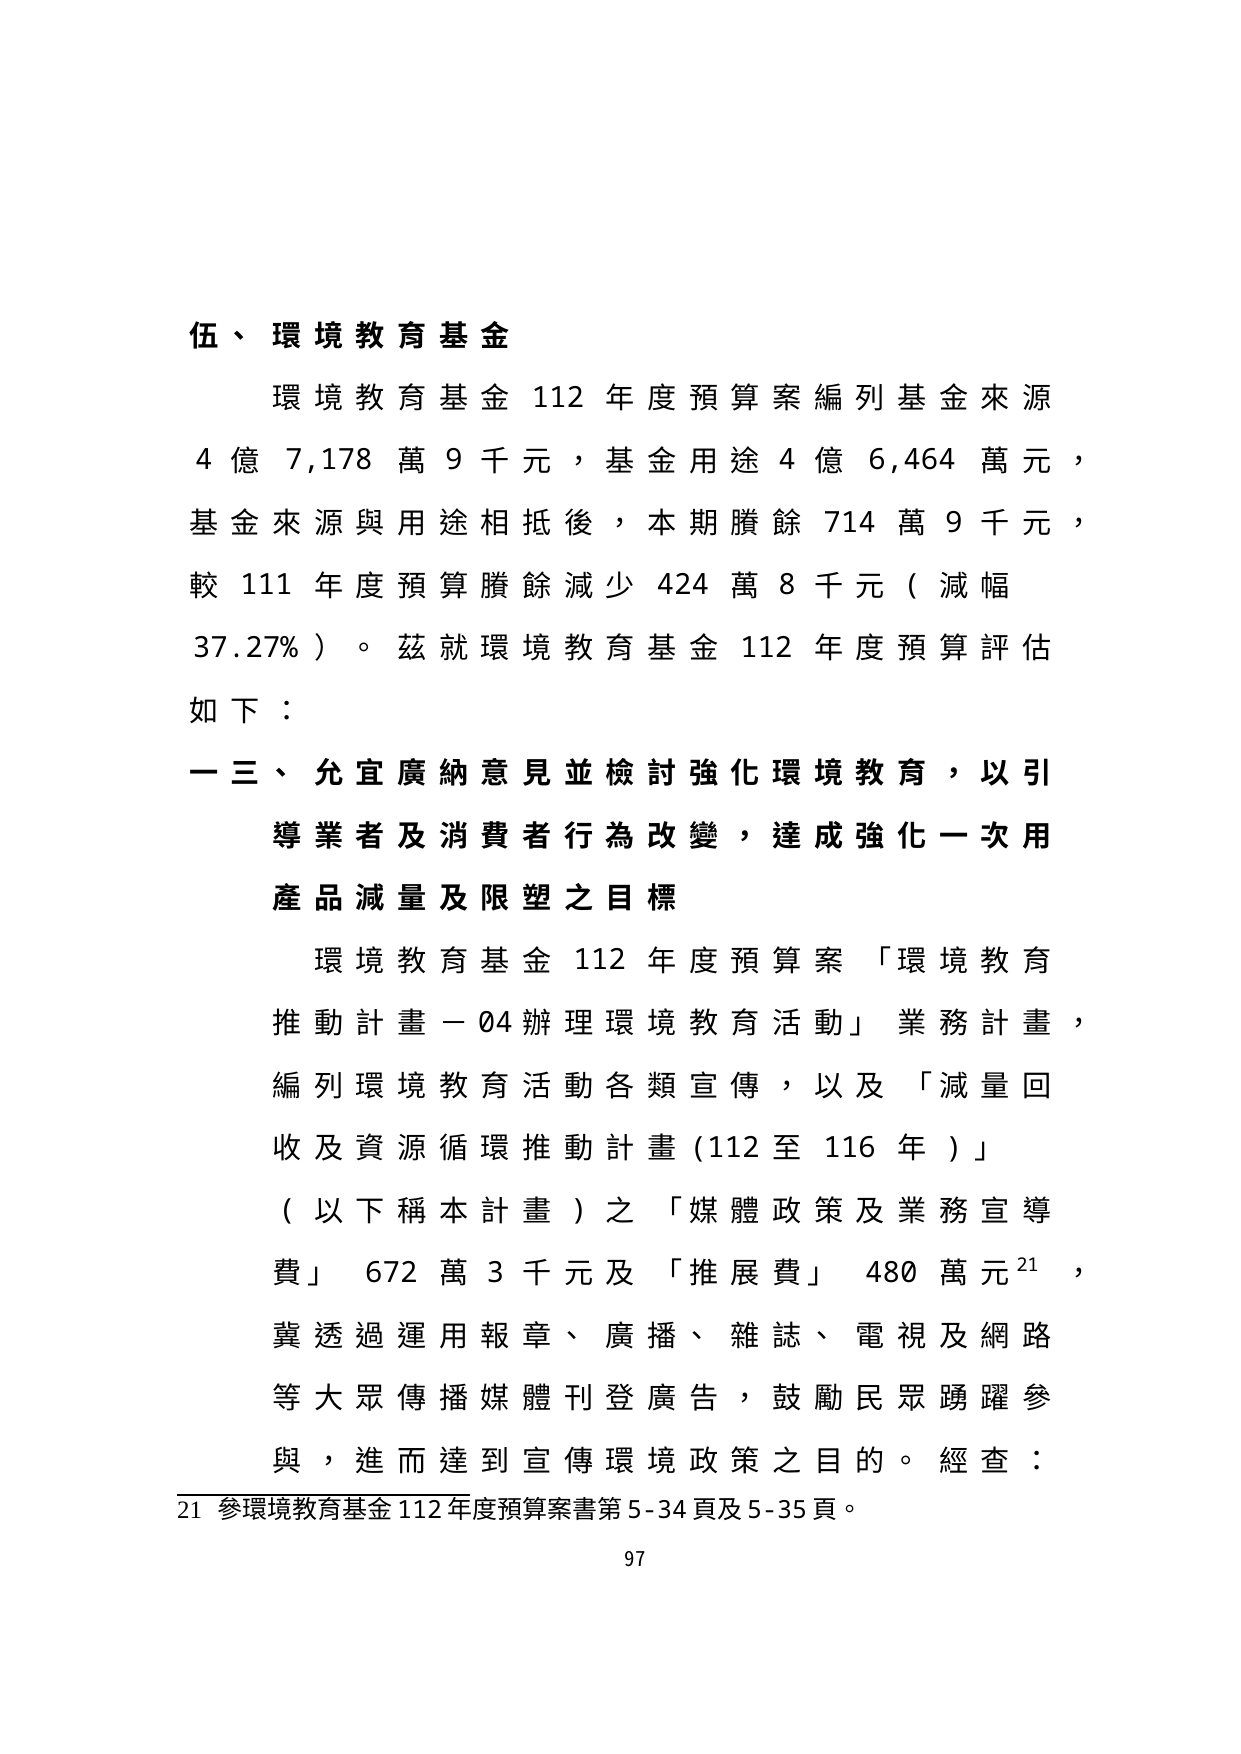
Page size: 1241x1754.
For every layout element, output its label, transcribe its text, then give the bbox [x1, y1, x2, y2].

text 環境教育基金112年度預算案「環境教育推動計畫－04辦理環境教育活動」業務計畫，編列環境教育活動各類宣傳，以及「減量回收及資源循環推動計畫(112至116年)」(以下稱本計畫)之「媒體政策及業務宣導費」672萬3千元及「推展費」480萬元，冀透過運用報章、廣播、雜誌、電視及網路等大眾傳播媒體刊登廣告，鼓勵民眾踴躍參與，進而達到宣傳環境政策之目的。經查： [242, 917, 1058, 1479]
text 一三、允宜廣納意見並檢討強化環境教育，以引導業者及消費者行為改變，達成強化一次用產品減量及限塑之目標 [183, 729, 1058, 917]
text 伍、環境教育基金 [183, 292, 1058, 354]
text 環境教育基金112年度預算案編列基金來源4億7,178萬9千元，基金用途4億6,464萬元，基金來源與用途相抵後，本期賸餘714萬9千元，較111年度預算賸餘減少424萬8千元(減幅37.27%）。茲就環境教育基金112年度預算評估如下： [183, 354, 1058, 729]
text 參環境教育基金112年度預算案書第5-34頁及5-35頁。 [177, 1496, 1063, 1525]
